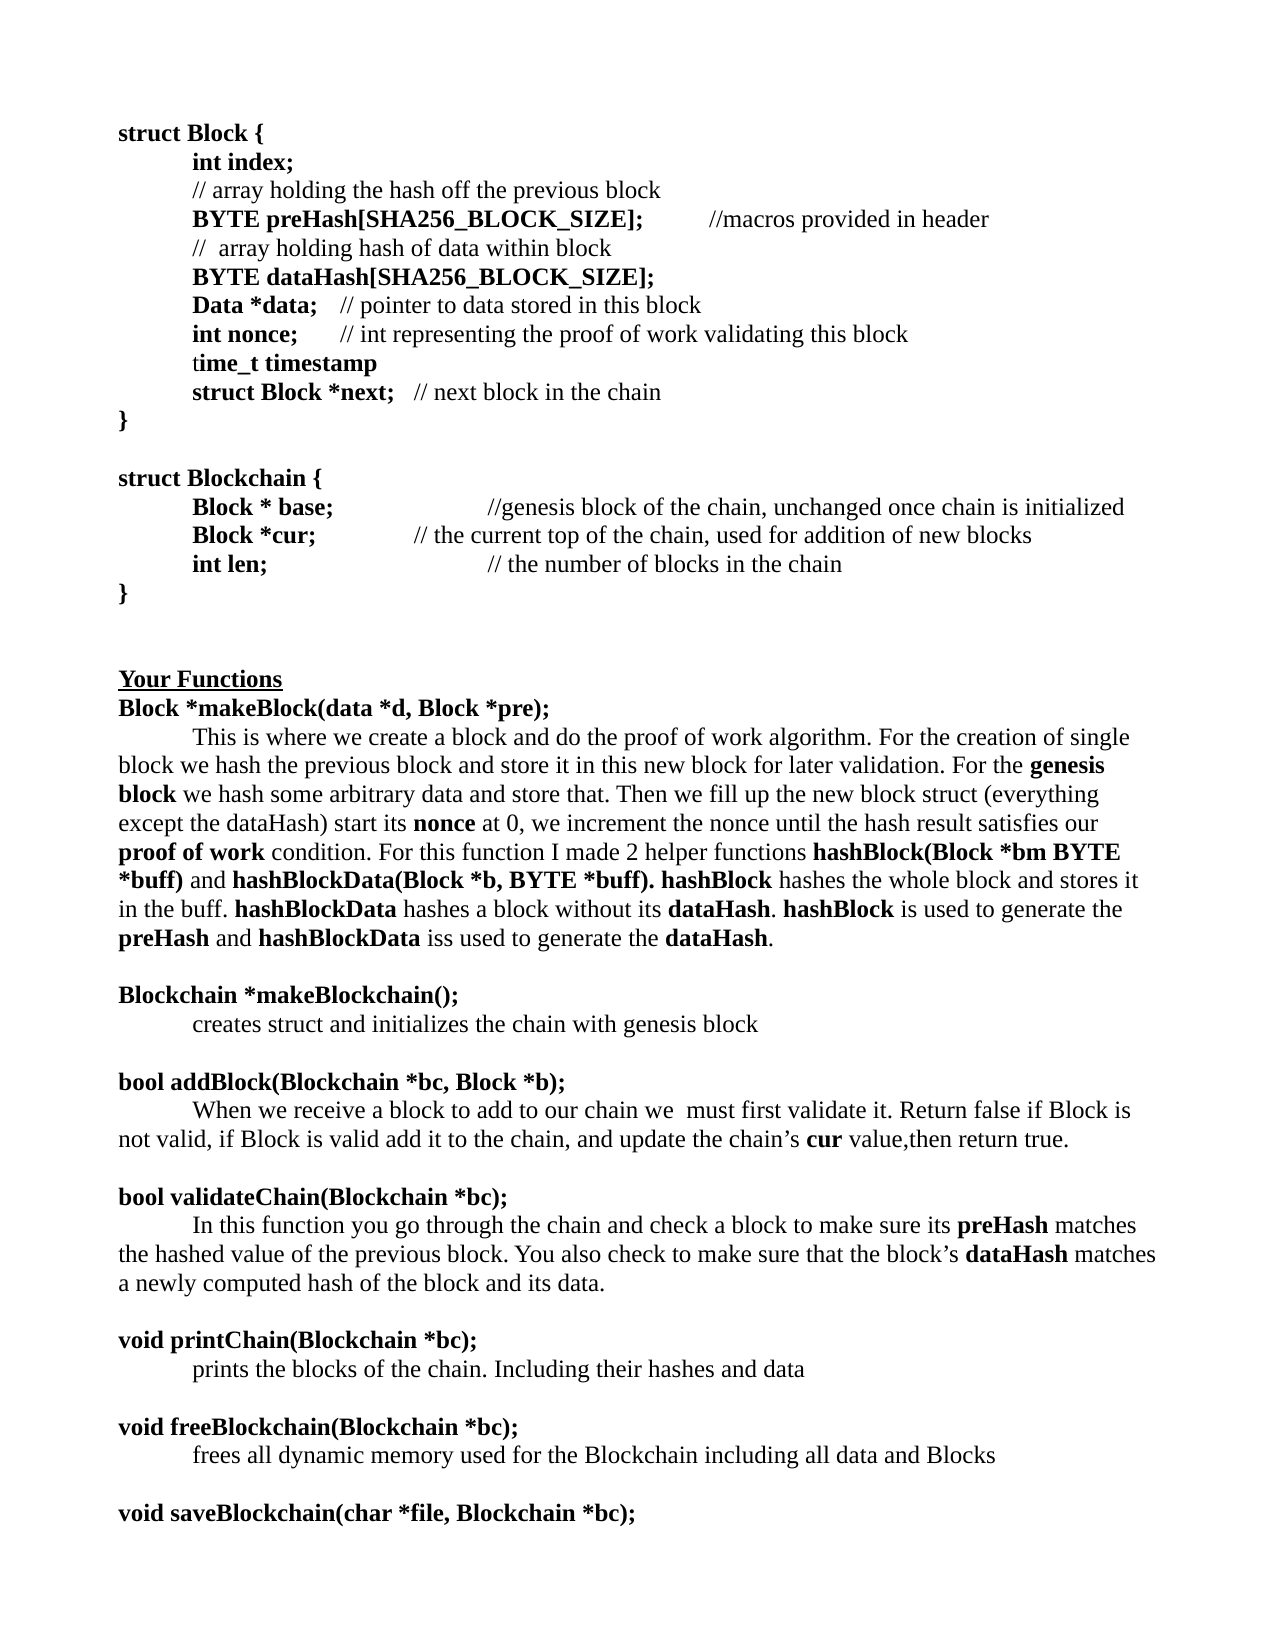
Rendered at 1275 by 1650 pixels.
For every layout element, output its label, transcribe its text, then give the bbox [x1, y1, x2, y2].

text bool validateChain(Blockchain *bc); [118, 1182, 1157, 1211]
text } [118, 578, 1157, 607]
text Data *data; // pointer to data stored in this block [118, 291, 1157, 319]
text void saveBlockchain(char *file, Blockchain *bc); [118, 1498, 1157, 1527]
text int index; [118, 147, 1157, 176]
text struct Block { [118, 118, 1157, 147]
text struct Blockchain { [118, 463, 1157, 492]
text BYTE dataHash[SHA256_BLOCK_SIZE]; [118, 262, 1157, 291]
text This is where we create a block and do the proof of work algorithm. For the creation of single block we hash the previous block and store it in this new block for later validation. For the genesis block we hash some arbitrary data and store that. Then we fill up the new block struct (everything except the dataHash) start its nonce at 0, we increment the nonce until the hash result satisfies our proof of work condition. For this function I made 2 helper functions hashBlock(Block *bm BYTE *buff) and hashBlockData(Block *b, BYTE *buff). hashBlock hashes the whole block and stores it in the buff. hashBlockData hashes a block without its dataHash. hashBlock is used to generate the preHash and hashBlockData iss used to generate the dataHash. [118, 722, 1157, 952]
text In this function you go through the chain and check a block to make sure its preHash matches the hashed value of the previous block. You also check to make sure that the block’s dataHash matches a newly computed hash of the block and its data. [118, 1211, 1157, 1297]
text BYTE preHash[SHA256_BLOCK_SIZE]; //macros provided in header [118, 204, 1157, 233]
text When we receive a block to add to our chain we must first validate it. Return false if Block is not valid, if Block is valid add it to the chain, and update the chain’s cur value,then return true. [118, 1096, 1157, 1153]
text creates struct and initializes the chain with genesis block [118, 1009, 1157, 1038]
text frees all dynamic memory used for the Blockchain including all data and Blocks [118, 1441, 1157, 1469]
text prints the blocks of the chain. Including their hashes and data [118, 1354, 1157, 1383]
text Block *makeBlock(data *d, Block *pre); [118, 693, 1157, 722]
text } [118, 406, 1157, 434]
text Blockchain *makeBlockchain(); [118, 981, 1157, 1009]
text bool addBlock(Blockchain *bc, Block *b); [118, 1067, 1157, 1096]
text void printChain(Blockchain *bc); [118, 1326, 1157, 1354]
text // array holding hash of data within block [118, 233, 1157, 262]
text Block *cur; // the current top of the chain, used for addition of new blocks [118, 521, 1157, 549]
text int len; // the number of blocks in the chain [118, 549, 1157, 578]
text time_t timestamp [118, 348, 1157, 377]
text Block * base; //genesis block of the chain, unchanged once chain is initialized [118, 492, 1157, 521]
text void freeBlockchain(Blockchain *bc); [118, 1412, 1157, 1441]
text // array holding the hash off the previous block [118, 176, 1157, 204]
text int nonce; // int representing the proof of work validating this block [118, 319, 1157, 348]
text Your Functions [118, 664, 1157, 693]
text struct Block *next; // next block in the chain [118, 377, 1157, 406]
